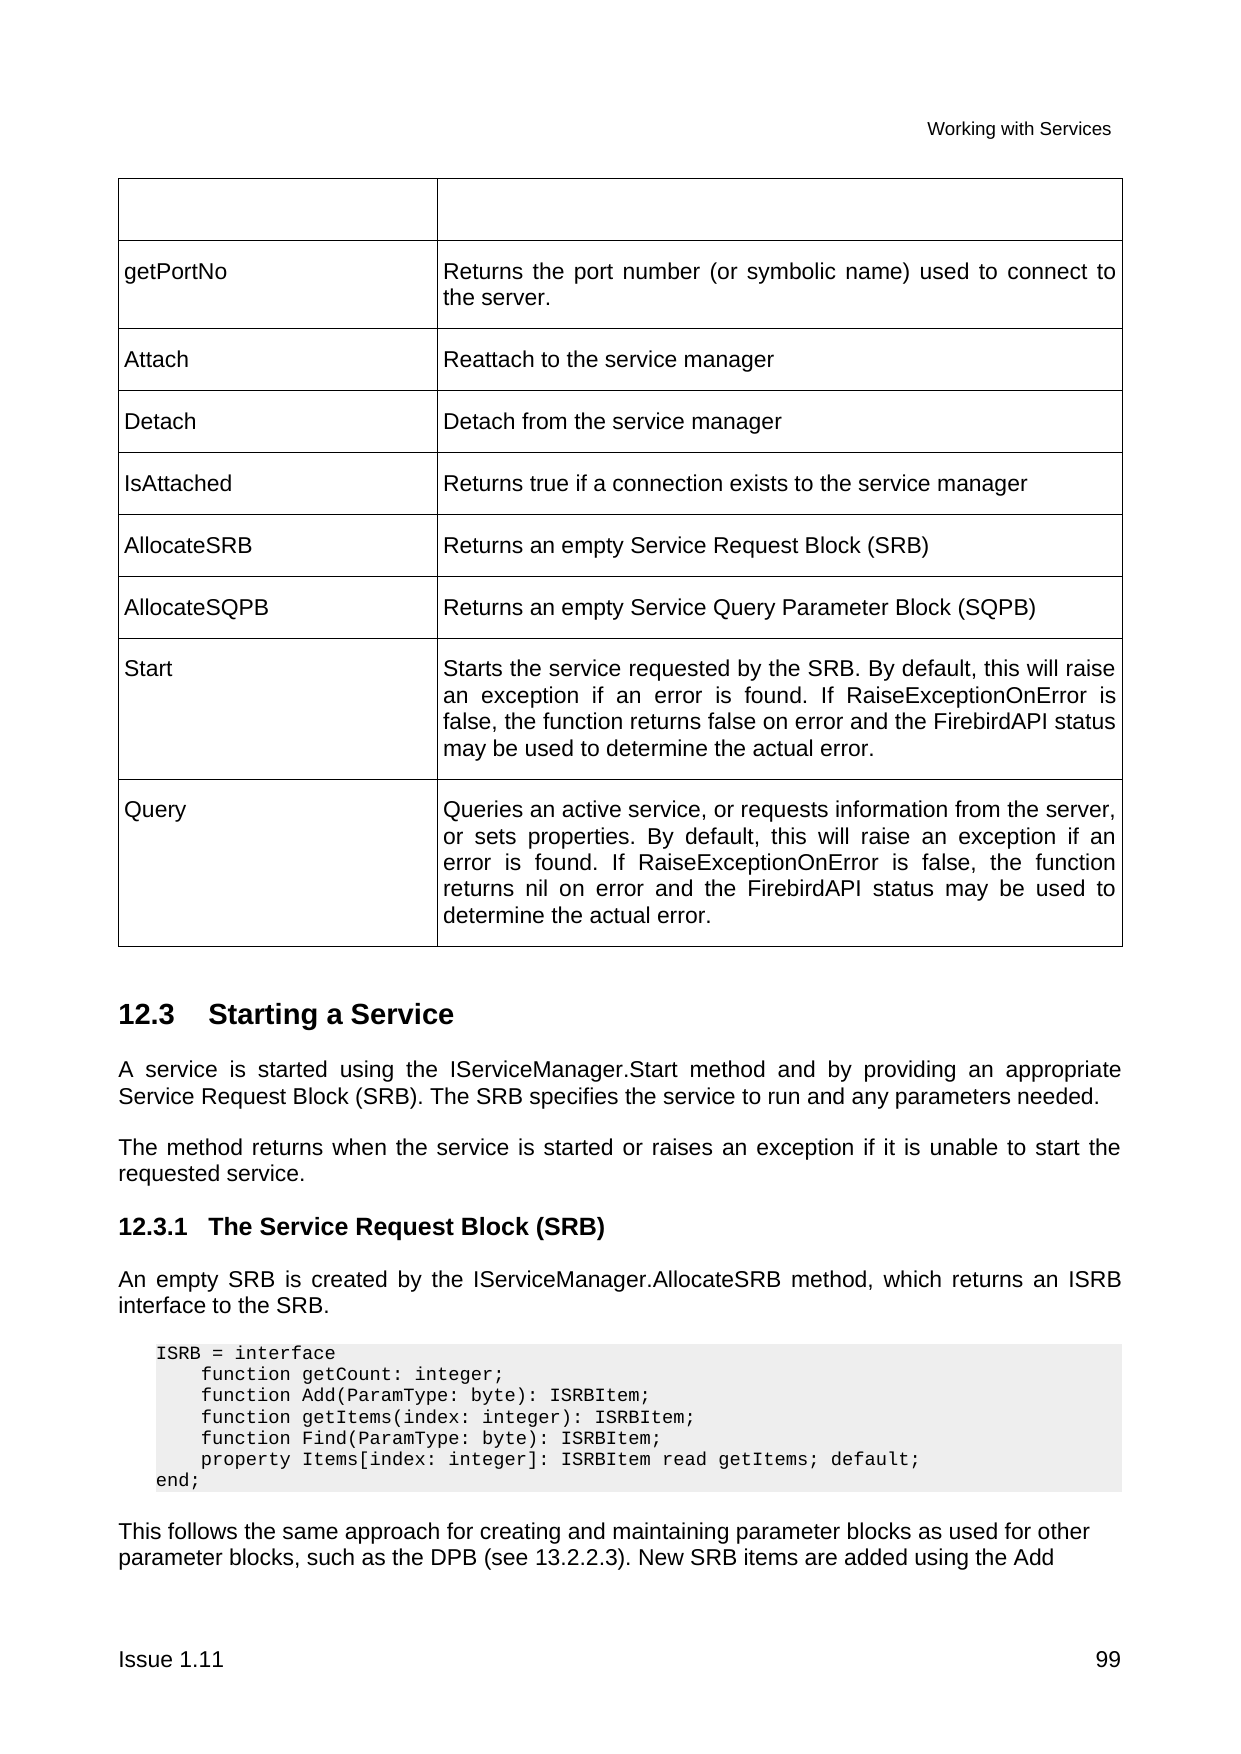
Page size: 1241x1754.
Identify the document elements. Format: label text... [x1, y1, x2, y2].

table_cell Reattach to the service manager [438, 329, 1122, 390]
table_cell AllocateSRB [119, 515, 437, 576]
text This follows the same approach for creating and maintaining parameter blocks as used for other parameter blocks, such as the DPB (see 13.2.2.3). New SRB items are added using the Add [118, 1518, 1122, 1571]
subtitle The Service Request Block (SRB) [118, 1212, 1122, 1241]
table_cell Attach [119, 329, 437, 390]
table_cell Returns the port number (or symbolic name) used to connect to the server. [438, 241, 1122, 328]
text end; [156, 1471, 1122, 1492]
text An empty SRB is created by the IServiceManager.AllocateSRB method, which returns an ISRB interface to the SRB. [118, 1266, 1122, 1319]
text function Add(ParamType: byte): ISRBItem; [156, 1386, 1122, 1407]
text A service is started using the IServiceManager.Start method and by providing an appropriate Service Request Block (SRB). The SRB specifies the service to run and any parameters needed. [118, 1056, 1122, 1109]
table_cell Returns true if a connection exists to the service manager [438, 453, 1122, 514]
table_cell Returns an empty Service Query Parameter Block (SQPB) [438, 577, 1122, 638]
table_cell getPortNo [119, 241, 437, 328]
text property Items[index: integer]: ISRBItem read getItems; default; [156, 1450, 1122, 1471]
table_cell Starts the service requested by the SRB. By default, this will raise an exception if an error is found. If RaiseExceptionOnError is false, the function returns false on error and the FirebirdAPI status may be used to determine the actual error. [438, 639, 1122, 778]
table_cell Query [119, 780, 437, 946]
table_cell AllocateSQPB [119, 577, 437, 638]
table_cell Detach from the service manager [438, 391, 1122, 452]
table_cell IsAttached [119, 453, 437, 514]
text ISRB = interface [156, 1344, 1122, 1365]
text function getCount: integer; [156, 1365, 1122, 1386]
table_cell [438, 179, 1122, 240]
text function Find(ParamType: byte): ISRBItem; [156, 1429, 1122, 1450]
text function getItems(index: integer): ISRBItem; [156, 1407, 1122, 1429]
table_cell [119, 179, 437, 240]
table_cell Returns an empty Service Request Block (SRB) [438, 515, 1122, 576]
table_cell Detach [119, 391, 437, 452]
text The method returns when the service is started or raises an exception if it is unable to start the requested service. [118, 1134, 1122, 1187]
table_cell Queries an active service, or requests information from the server, or sets properties. By default, this will raise an exception if an error is found. If RaiseExceptionOnError is false, the function returns nil on error and the FirebirdAPI status may be used to determine the actual error. [438, 780, 1122, 946]
subtitle Starting a Service [118, 997, 1122, 1031]
table_cell Start [119, 639, 437, 778]
